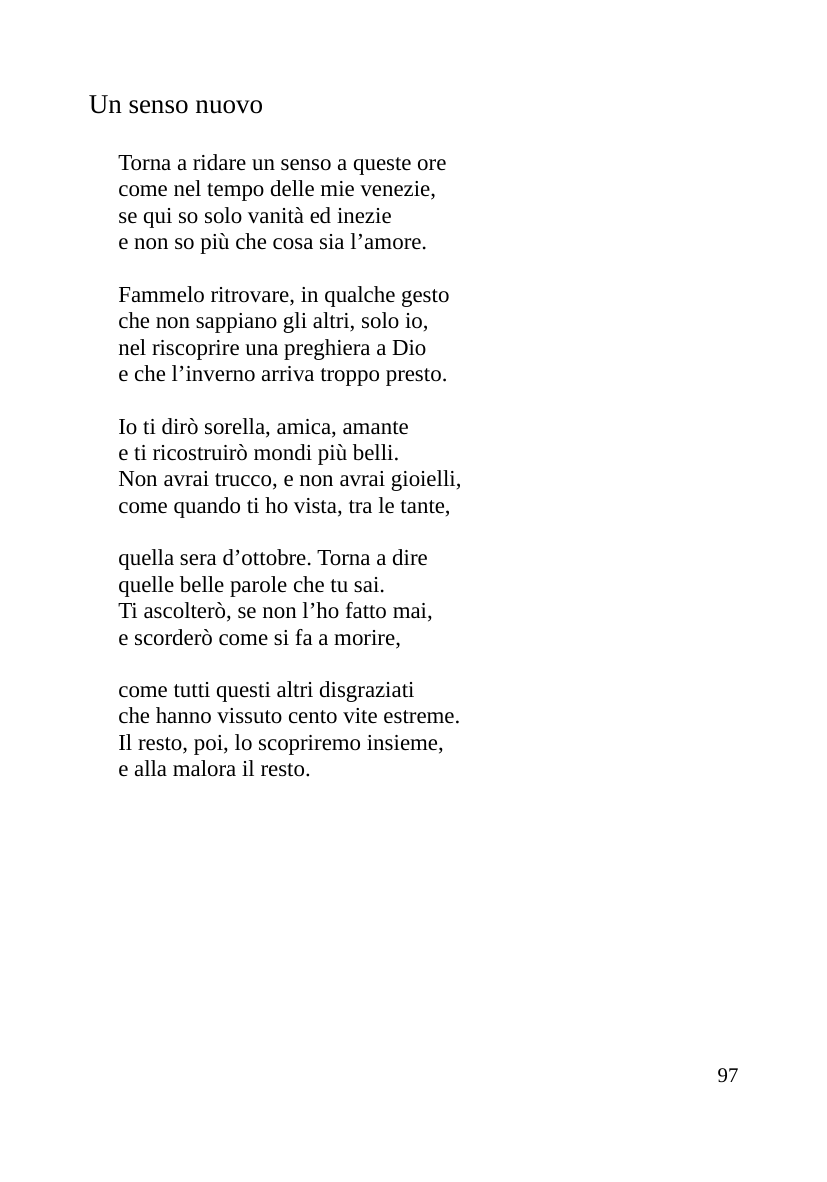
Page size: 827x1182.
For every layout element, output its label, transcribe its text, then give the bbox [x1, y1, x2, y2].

text Non avrai trucco, e non avrai gioielli, [118, 465, 738, 492]
text e che l’inverno arriva troppo presto. [118, 360, 738, 386]
text quelle belle parole che tu sai. [118, 571, 738, 597]
text Io ti dirò sorella, amica, amante [118, 413, 738, 439]
text Ti ascolterò, se non l’ho fatto mai, [118, 597, 738, 623]
text come nel tempo delle mie venezie, [118, 176, 738, 202]
text quella sera d’ottobre. Torna a dire [118, 544, 738, 571]
text Torna a ridare un senso a queste ore [118, 149, 738, 176]
text Fammelo ritrovare, in qualche gesto [118, 281, 738, 307]
text come tutti questi altri disgraziati [118, 676, 738, 703]
text Un senso nuovo [88, 88, 738, 120]
text e ti ricostruirò mondi più belli. [118, 439, 738, 465]
text se qui so solo vanità ed inezie [118, 202, 738, 228]
text e scorderò come si fa a morire, [118, 623, 738, 650]
text che hanno vissuto cento vite estreme. [118, 703, 738, 729]
text Il resto, poi, lo scopriremo insieme, [118, 729, 738, 755]
text come quando ti ho vista, tra le tante, [118, 492, 738, 518]
text nel riscoprire una preghiera a Dio [118, 334, 738, 360]
text e alla malora il resto. [118, 755, 738, 782]
text che non sappiano gli altri, solo io, [118, 307, 738, 334]
text e non so più che cosa sia l’amore. [118, 228, 738, 254]
